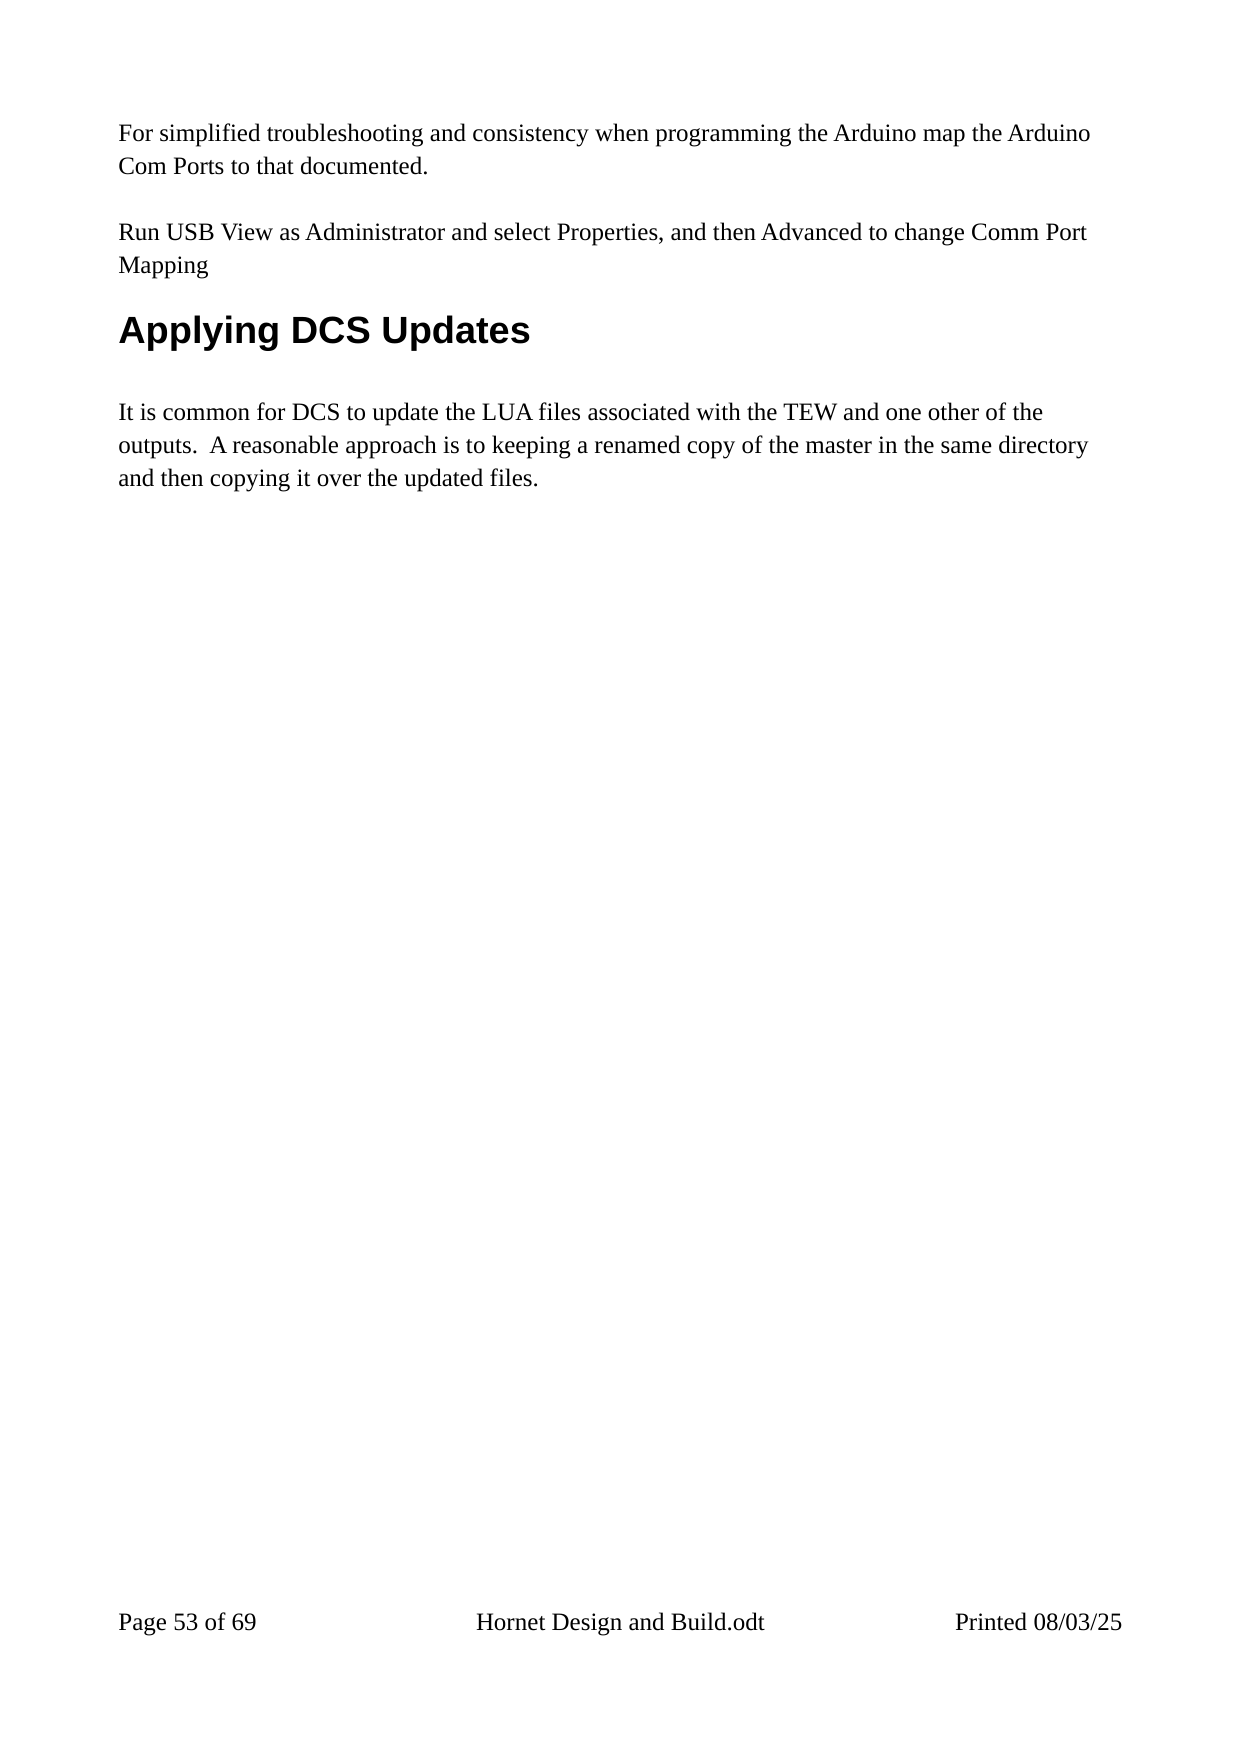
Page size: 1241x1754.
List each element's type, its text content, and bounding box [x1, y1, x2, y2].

subtitle Applying DCS Updates [118, 308, 1122, 352]
text It is common for DCS to update the LUA files associated with the TEW and one other of the outputs. A reasonable approach is to keeping a renamed copy of the master in the same directory and then copying it over the updated files. [118, 397, 1122, 492]
text For simplified troubleshooting and consistency when programming the Arduino map the Arduino Com Ports to that documented. [118, 118, 1122, 180]
text Run USB View as Administrator and select Properties, and then Advanced to change Comm Port Mapping [118, 217, 1122, 279]
